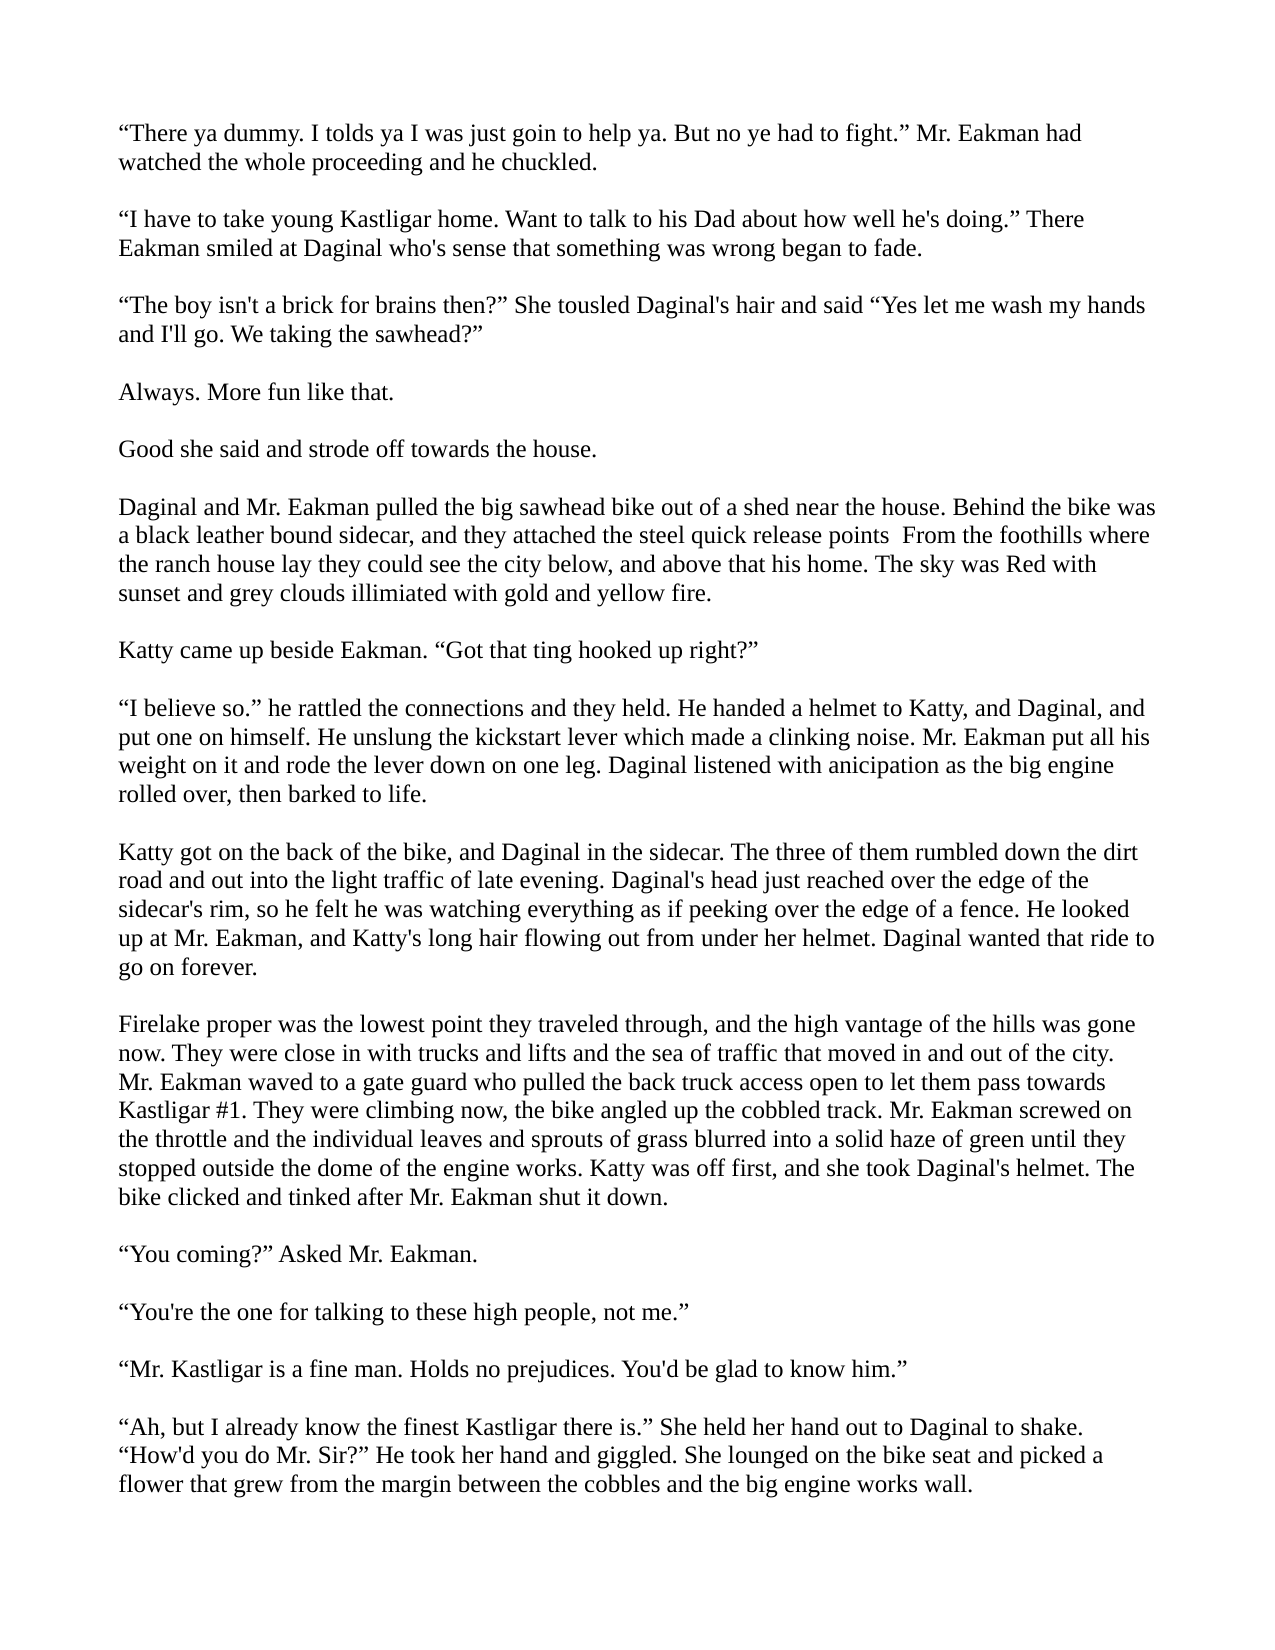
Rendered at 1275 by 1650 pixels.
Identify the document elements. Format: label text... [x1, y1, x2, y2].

text Firelake proper was the lowest point they traveled through, and the high vantage of the hills was gone now. They were close in with trucks and lifts and the sea of traffic that moved in and out of the city. [118, 1009, 1157, 1067]
text “There ya dummy. I tolds ya I was just goin to help ya. But no ye had to fight.” Mr. Eakman had watched the whole proceeding and he chuckled. [118, 118, 1157, 176]
text Daginal and Mr. Eakman pulled the big sawhead bike out of a shed near the house. Behind the bike was a black leather bound sidecar, and they attached the steel quick release points From the foothills where the ranch house lay they could see the city below, and above that his home. The sky was Red with sunset and grey clouds illimiated with gold and yellow fire. [118, 492, 1157, 607]
text Good she said and strode off towards the house. [118, 434, 1157, 463]
text “You coming?” Asked Mr. Eakman. “You're the one for talking to these high people, not me.” [118, 1239, 1157, 1326]
text “Mr. Kastligar is a fine man. Holds no prejudices. You'd be glad to know him.” “Ah, but I already know the finest Kastligar there is.” She held her hand out to Daginal to shake. “How'd you do Mr. Sir?” He took her hand and giggled. She lounged on the bike seat and picked a flower that grew from the margin between the cobbles and the big engine works wall. [118, 1354, 1157, 1498]
text Katty came up beside Eakman. “Got that ting hooked up right?” [118, 636, 1157, 664]
text “The boy isn't a brick for brains then?” She tousled Daginal's hair and said “Yes let me wash my hands and I'll go. We taking the sawhead?” Always. More fun like that. [118, 291, 1157, 406]
text Mr. Eakman waved to a gate guard who pulled the back truck access open to let them pass towards Kastligar #1. They were climbing now, the bike angled up the cobbled track. Mr. Eakman screwed on the throttle and the individual leaves and sprouts of grass blurred into a solid haze of green until they stopped outside the dome of the engine works. Katty was off first, and she took Daginal's helmet. The bike clicked and tinked after Mr. Eakman shut it down. [118, 1067, 1157, 1211]
text “I have to take young Kastligar home. Want to talk to his Dad about how well he's doing.” There Eakman smiled at Daginal who's sense that something was wrong began to fade. [118, 204, 1157, 262]
text “I believe so.” he rattled the connections and they held. He handed a helmet to Katty, and Daginal, and put one on himself. He unslung the kickstart lever which made a clinking noise. Mr. Eakman put all his weight on it and rode the lever down on one leg. Daginal listened with anicipation as the big engine rolled over, then barked to life. Katty got on the back of the bike, and Daginal in the sidecar. The three of them rumbled down the dirt road and out into the light traffic of late evening. Daginal's head just reached over the edge of the sidecar's rim, so he felt he was watching everything as if peeking over the edge of a fence. He looked up at Mr. Eakman, and Katty's long hair flowing out from under her helmet. Daginal wanted that ride to go on forever. [118, 693, 1157, 981]
